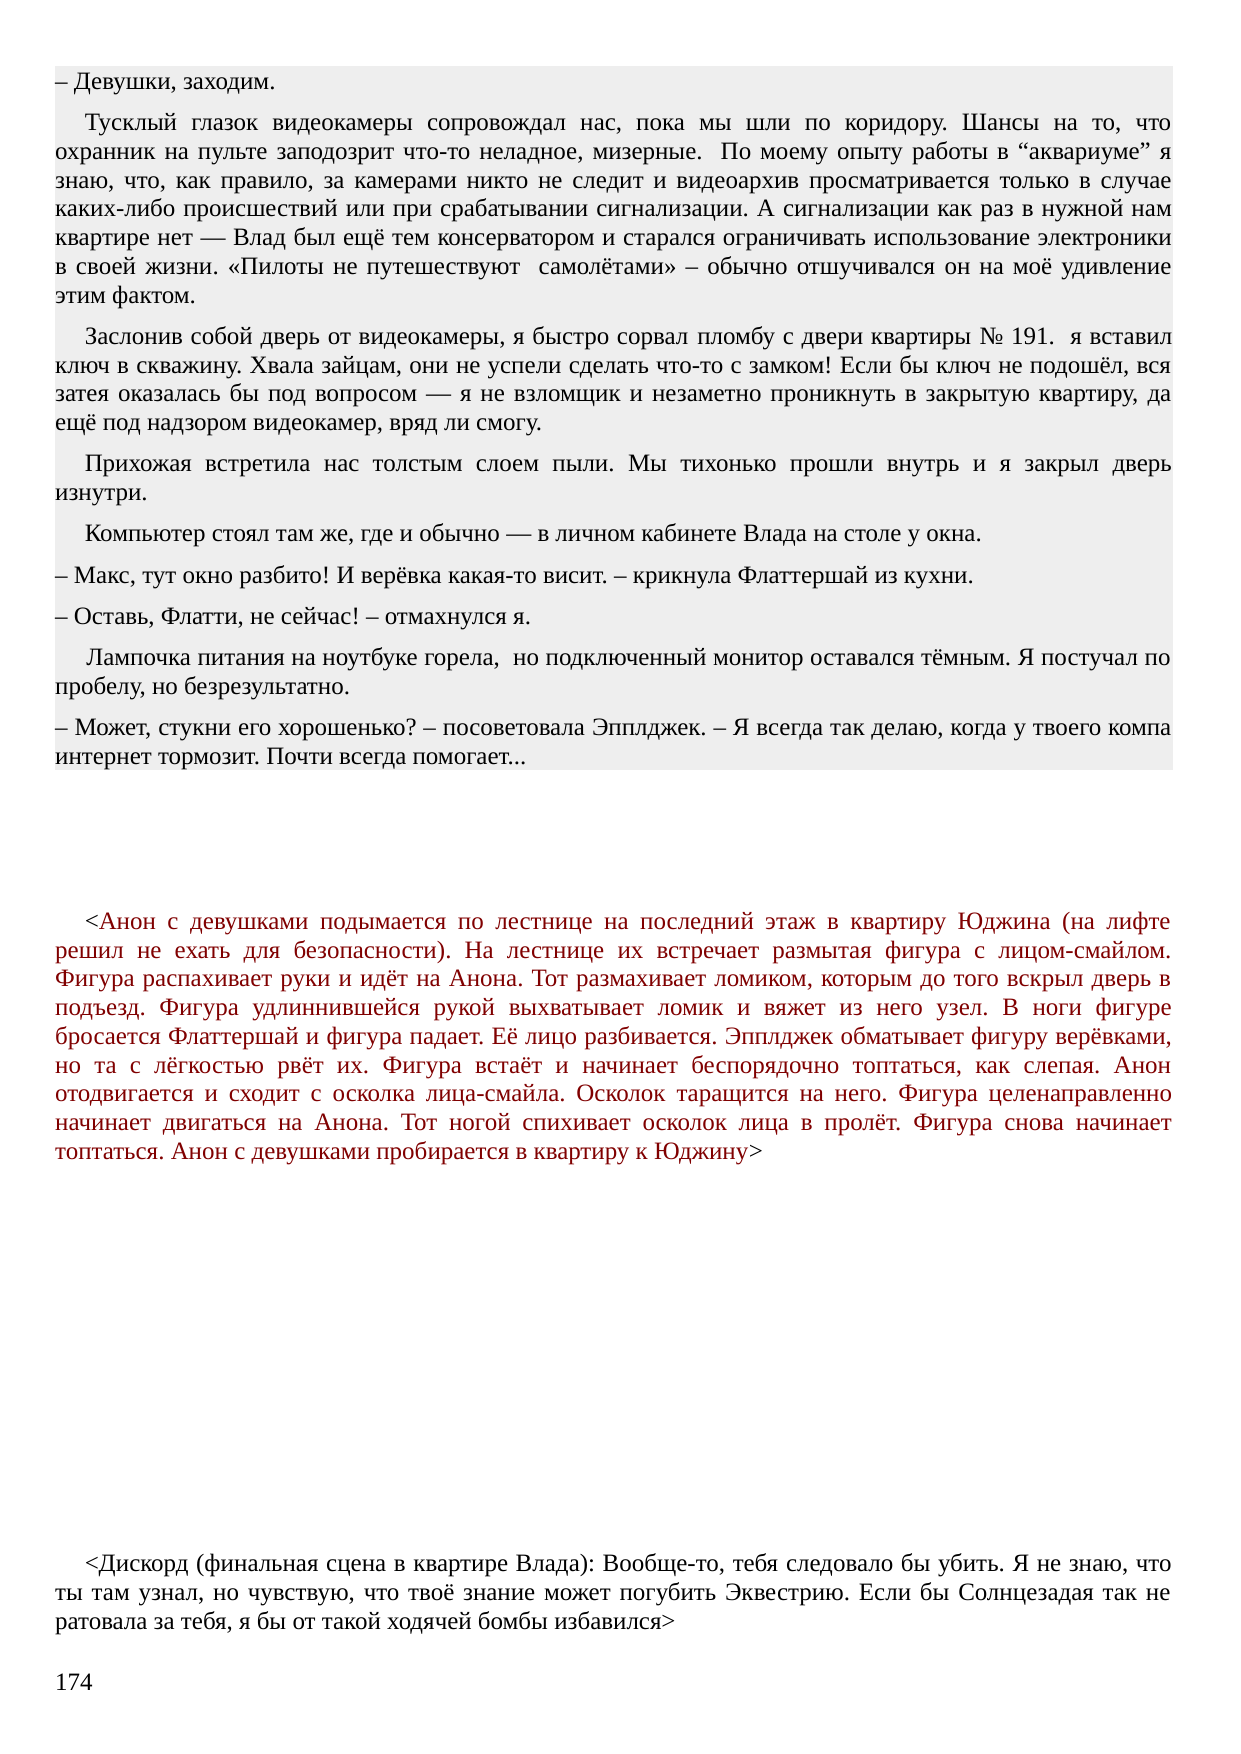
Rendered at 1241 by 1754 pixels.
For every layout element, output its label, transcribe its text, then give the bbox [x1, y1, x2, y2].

text – Девушки, заходим. [55, 66, 1173, 95]
text – Макс, тут окно разбито! И верёвка какая-то висит. – крикнула Флаттершай из кухни. [55, 560, 1173, 588]
text Прихожая встретила нас толстым слоем пыли. Мы тихонько прошли внутрь и я закрыл дверь изнутри. [55, 448, 1173, 506]
text Заслонив собой дверь от видеокамеры, я быстро сорвал пломбу с двери квартиры № 191. я вставил ключ в скважину. Хвала зайцам, они не успели сделать что-то с замком! Если бы ключ не подошёл, вся затея оказалась бы под вопросом — я не взломщик и незаметно проникнуть в закрытую квартиру, да ещё под надзором видеокамер, вряд ли смогу. [55, 321, 1173, 436]
text <Дискорд (финальная сцена в квартире Влада): Вообще-то, тебя следовало бы убить. Я не знаю, что ты там узнал, но чувствую, что твоё знание может погубить Эквестрию. Если бы Солнцезадая так не ратовала за тебя, я бы от такой ходячей бомбы избавился> [55, 1548, 1173, 1635]
text – Оставь, Флатти, не сейчас! – отмахнулся я. [55, 601, 1173, 630]
text Компьютер стоял там же, где и обычно — в личном кабинете Влада на столе у окна. [55, 518, 1173, 547]
text <Анон с девушками подымается по лестнице на последний этаж в квартиру Юджина (на лифте решил не ехать для безопасности). На лестнице их встречает размытая фигура с лицом-смайлом. Фигура распахивает руки и идёт на Анона. Тот размахивает ломиком, которым до того вскрыл дверь в подъезд. Фигура удлиннившейся рукой выхватывает ломик и вяжет из него узел. В ноги фигуре бросается Флаттершай и фигура падает. Её лицо разбивается. Эпплджек обматывает фигуру верёвками, но та с лёгкостью рвёт их. Фигура встаёт и начинает беспорядочно топтаться, как слепая. Анон отодвигается и сходит с осколка лица-смайла. Осколок таращится на него. Фигура целенаправленно начинает двигаться на Анона. Тот ногой спихивает осколок лица в пролёт. Фигура снова начинает топтаться. Анон с девушками пробирается в квартиру к Юджину> [55, 906, 1173, 1165]
text Тусклый глазок видеокамеры сопровождал нас, пока мы шли по коридору. Шансы на то, что охранник на пульте заподозрит что-то неладное, мизерные. По моему опыту работы в “аквариуме” я знаю, что, как правило, за камерами никто не следит и видеоархив просматривается только в случае каких-либо происшествий или при срабатывании сигнализации. А сигнализации как раз в нужной нам квартире нет — Влад был ещё тем консерватором и старался ограничивать использование электроники в своей жизни. «Пилоты не путешествуют самолётами» – обычно отшучивался он на моё удивление этим фактом. [55, 107, 1173, 308]
text Лампочка питания на ноутбуке горела, но подключенный монитор оставался тёмным. Я постучал по пробелу, но безрезультатно. [55, 642, 1173, 700]
text – Может, стукни его хорошенько? – посоветовала Эпплджек. – Я всегда так делаю, когда у твоего компа интернет тормозит. Почти всегда помогает... [55, 712, 1173, 770]
